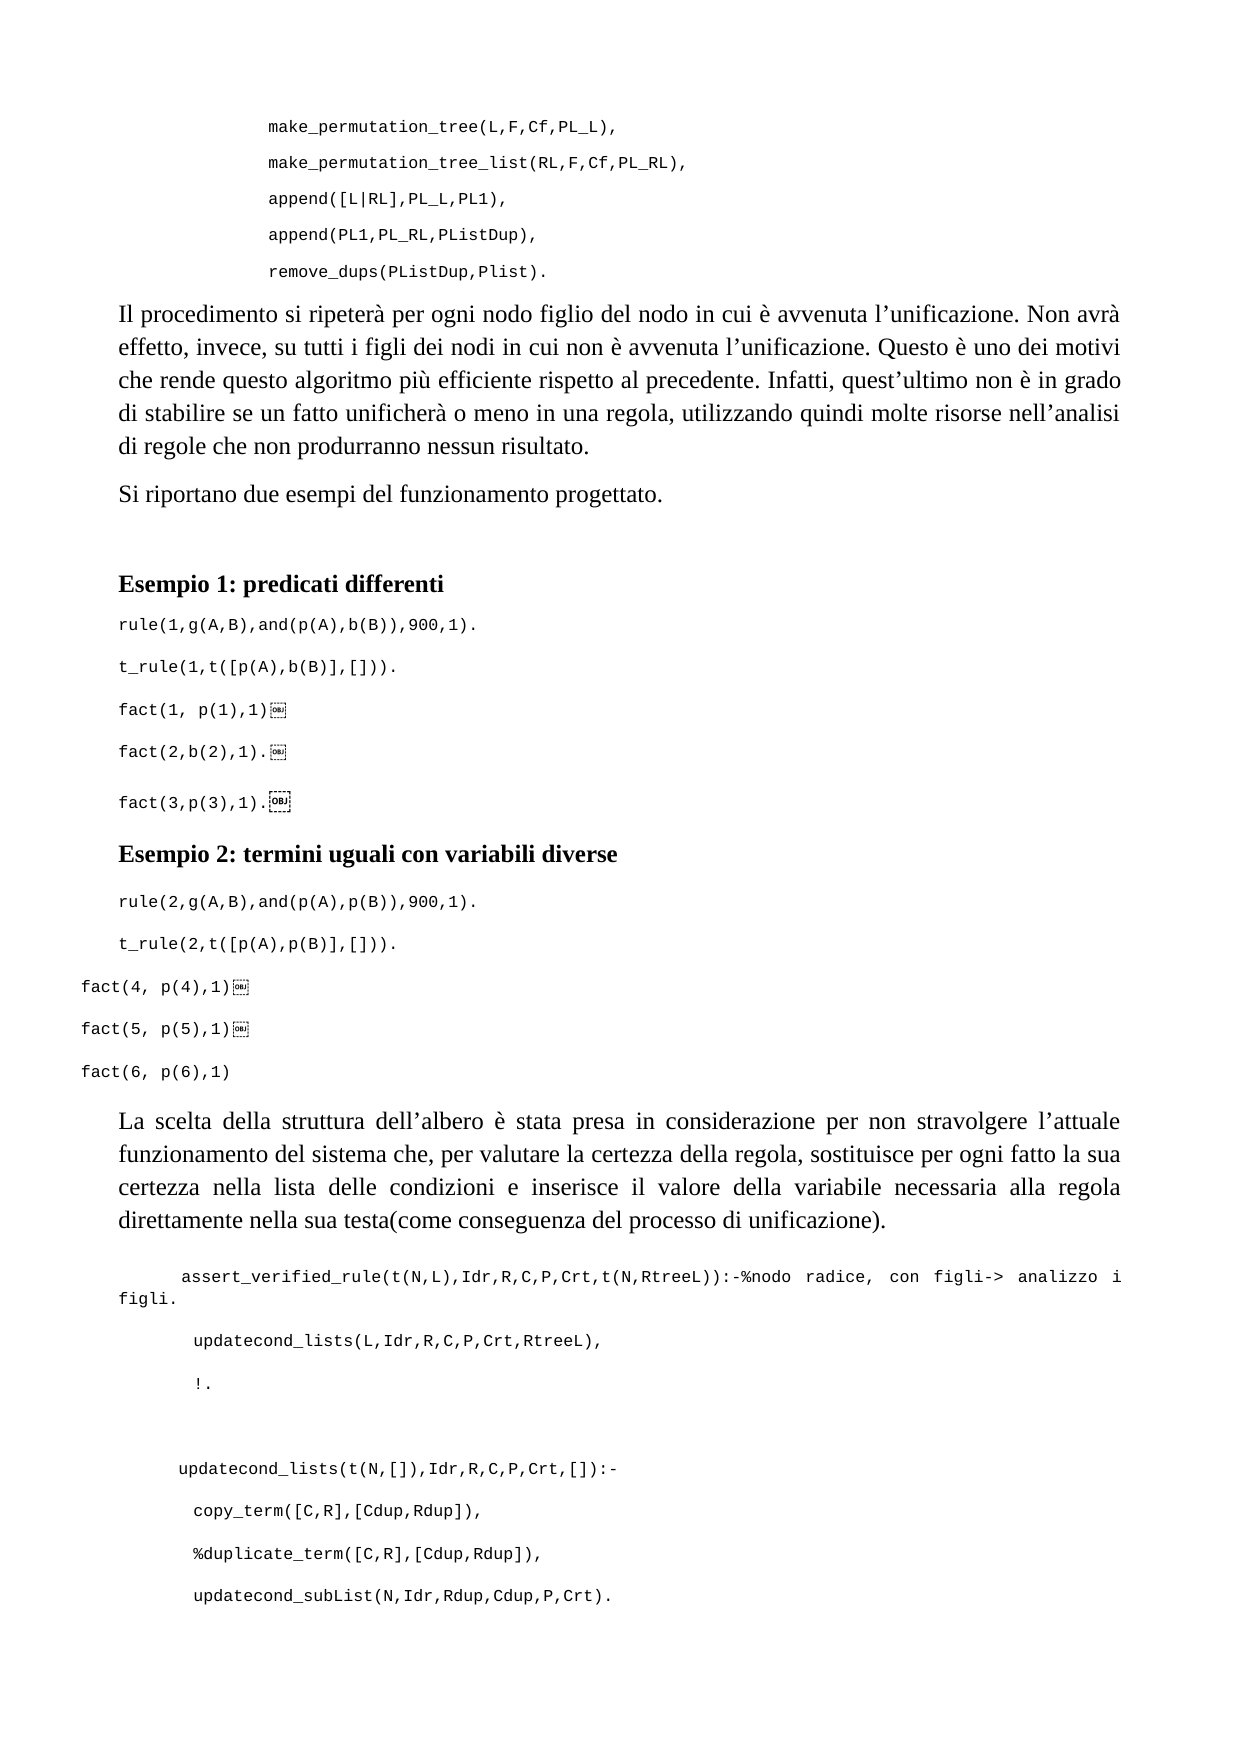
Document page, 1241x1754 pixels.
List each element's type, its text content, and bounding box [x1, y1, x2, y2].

text fact(6, p(6),1) [81, 1063, 1122, 1082]
text Il procedimento si ripeterà per ogni nodo figlio del nodo in cui è avvenuta l’unificazione. Non avrà effetto, invece, su tutti i figli dei nodi in cui non è avvenuta l’unificazione. Questo è uno dei motivi che rende questo algoritmo più efficiente rispetto al precedente. Infatti, quest’ultimo non è in grado di stabilire se un fatto unificherà o meno in una regola, utilizzando quindi molte risorse nell’analisi di regole che non produrranno nessun risultato. [118, 299, 1122, 460]
text t_rule(2,t([p(A),p(B)],[])). [81, 936, 1122, 954]
text fact(4, p(4),1)￼ [81, 978, 1122, 997]
text make_permutation_tree(L,F,Cf,PL_L), [118, 118, 1122, 137]
text copy_term([C,R],[Cdup,Rdup]), [118, 1503, 1122, 1522]
text Esempio 1: predicati differenti [118, 569, 1122, 597]
text make_permutation_tree_list(RL,F,Cf,PL_RL), [118, 154, 1122, 173]
text fact(5, p(5),1)￼ [81, 1021, 1122, 1039]
text assert_verified_rule(t(N,L),Idr,R,C,P,Crt,t(N,RtreeL)):-%nodo radice, con figli-> analizzo i figli. [118, 1259, 1122, 1309]
text updatecond_lists(L,Idr,R,C,P,Crt,RtreeL), [118, 1333, 1122, 1352]
text Esempio 2: termini uguali con variabili diverse [81, 839, 1122, 868]
text Si riportano due esempi del funzionamento progettato. [118, 479, 1122, 508]
text rule(2,g(A,B),and(p(A),p(B)),900,1). [81, 893, 1122, 912]
text rule(1,g(A,B),and(p(A),b(B)),900,1). [81, 616, 1122, 635]
text La scelta della struttura dell’albero è stata presa in considerazione per non stravolgere l’attuale funzionamento del sistema che, per valutare la certezza della regola, sostituisce per ogni fatto la sua certezza nella lista delle condizioni e inserisce il valore della variabile necessaria alla regola direttamente nella sua testa(come conseguenza del processo di unificazione). [118, 1106, 1122, 1233]
text updatecond_lists(t(N,[]),Idr,R,C,P,Crt,[]):- [118, 1460, 1122, 1479]
text !. [118, 1375, 1122, 1394]
text %duplicate_term([C,R],[Cdup,Rdup]), [118, 1545, 1122, 1564]
text updatecond_subList(N,Idr,Rdup,Cdup,P,Crt). [118, 1588, 1122, 1607]
text append(PL1,PL_RL,PListDup), [118, 227, 1122, 246]
text remove_dups(PListDup,Plist). [118, 263, 1122, 282]
text fact(2,b(2),1).￼ [81, 744, 1122, 763]
text fact(3,p(3),1).￼ [81, 786, 1122, 814]
text t_rule(1,t([p(A),b(B)],[])). [81, 659, 1122, 678]
text fact(1, p(1),1)￼ [81, 701, 1122, 720]
text append([L|RL],PL_L,PL1), [118, 191, 1122, 209]
